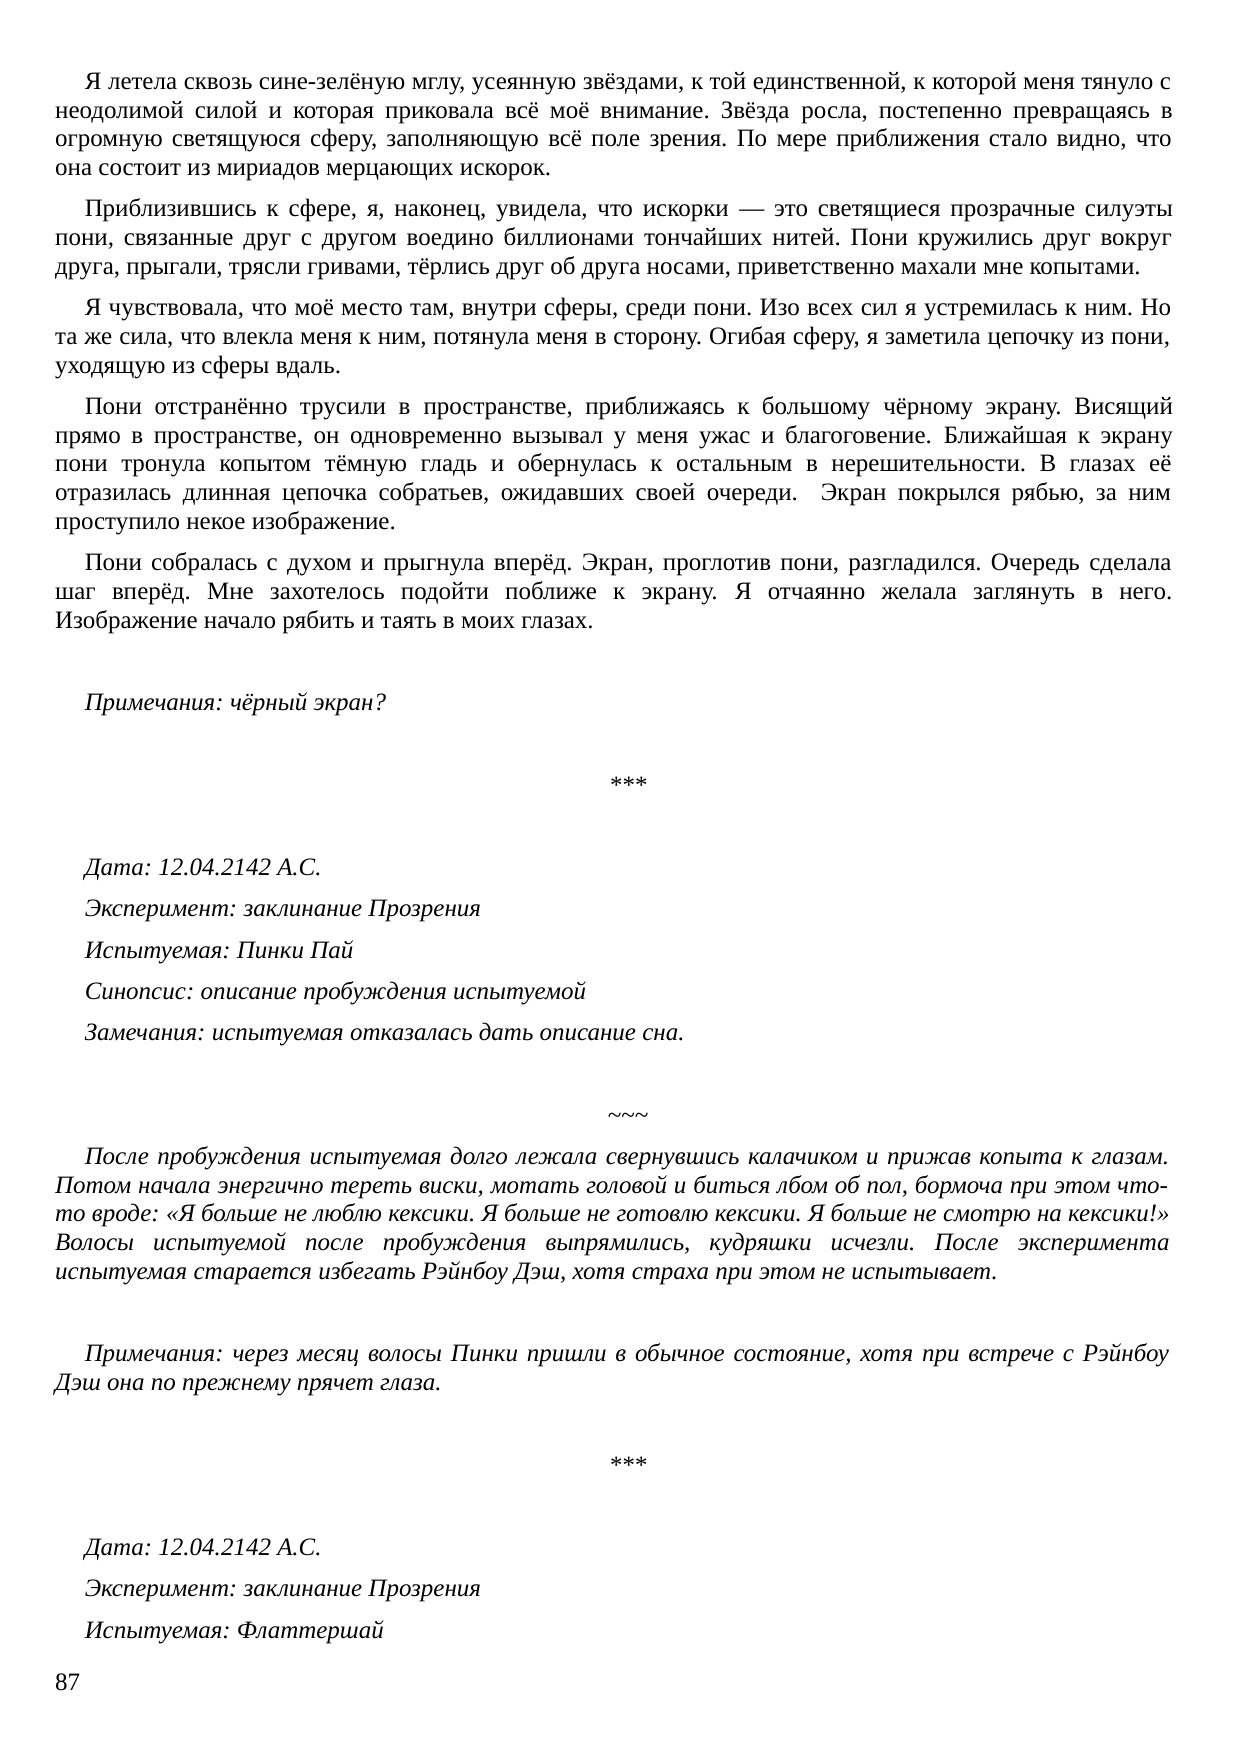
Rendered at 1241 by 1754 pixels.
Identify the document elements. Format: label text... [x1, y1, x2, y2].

text ~~~ [55, 1100, 1173, 1128]
text *** [55, 1450, 1173, 1478]
text Эксперимент: заклинание Прозрения [55, 893, 1173, 922]
text Пони отстранённо трусили в пространстве, приближаясь к большому чёрному экрану. Висящий прямо в пространстве, он одновременно вызывал у меня ужас и благоговение. Ближайшая к экрану пони тронула копытом тёмную гладь и обернулась к остальным в нерешительности. В глазах её отразилась длинная цепочка собратьев, ожидавших своей очереди. Экран покрылся рябью, за ним проступило некое изображение. [55, 391, 1173, 535]
text Дата: 12.04.2142 А.С. [55, 1532, 1173, 1561]
text *** [55, 770, 1173, 798]
text Я летела сквозь сине-зелёную мглу, усеянную звёздами, к той единственной, к которой меня тянуло с неодолимой силой и которая приковала всё моё внимание. Звёзда росла, постепенно превращаясь в огромную светящуюся сферу, заполняющую всё поле зрения. По мере приближения стало видно, что она состоит из мириадов мерцающих искорок. [55, 66, 1173, 181]
text Примечания: чёрный экран? [55, 687, 1173, 716]
text Замечания: испытуемая отказалась дать описание сна. [55, 1017, 1173, 1046]
text Испытуемая: Пинки Пай [55, 935, 1173, 963]
text Примечания: через месяц волосы Пинки пришли в обычное состояние, хотя при встрече с Рэйнбоу Дэш она по прежнему прячет глаза. [55, 1338, 1173, 1396]
text Приблизившись к сфере, я, наконец, увидела, что искорки — это светящиеся прозрачные силуэты пони, связанные друг с другом воедино биллионами тончайших нитей. Пони кружились друг вокруг друга, прыгали, трясли гривами, тёрлись друг об друга носами, приветственно махали мне копытами. [55, 193, 1173, 280]
text Эксперимент: заклинание Прозрения [55, 1573, 1173, 1602]
text Дата: 12.04.2142 А.С. [55, 852, 1173, 881]
text Пони собралась с духом и прыгнула вперёд. Экран, проглотив пони, разгладился. Очередь сделала шаг вперёд. Мне захотелось подойти поближе к экрану. Я отчаянно желала заглянуть в него. Изображение начало рябить и таять в моих глазах. [55, 547, 1173, 633]
text Испытуемая: Флаттершай [55, 1615, 1173, 1643]
text После пробуждения испытуемая долго лежала свернувшись калачиком и прижав копыта к глазам. Потом начала энергично тереть виски, мотать головой и биться лбом об пол, бормоча при этом что-то вроде: «Я больше не люблю кексики. Я больше не готовлю кексики. Я больше не смотрю на кексики!» Волосы испытуемой после пробуждения выпрямились, кудряшки исчезли. После эксперимента испытуемая старается избегать Рэйнбоу Дэш, хотя страха при этом не испытывает. [55, 1141, 1173, 1285]
text Я чувствовала, что моё место там, внутри сферы, среди пони. Изо всех сил я устремилась к ним. Но та же сила, что влекла меня к ним, потянула меня в сторону. Огибая сферу, я заметила цепочку из пони, уходящую из сферы вдаль. [55, 292, 1173, 378]
text Синопсис: описание пробуждения испытуемой [55, 976, 1173, 1005]
